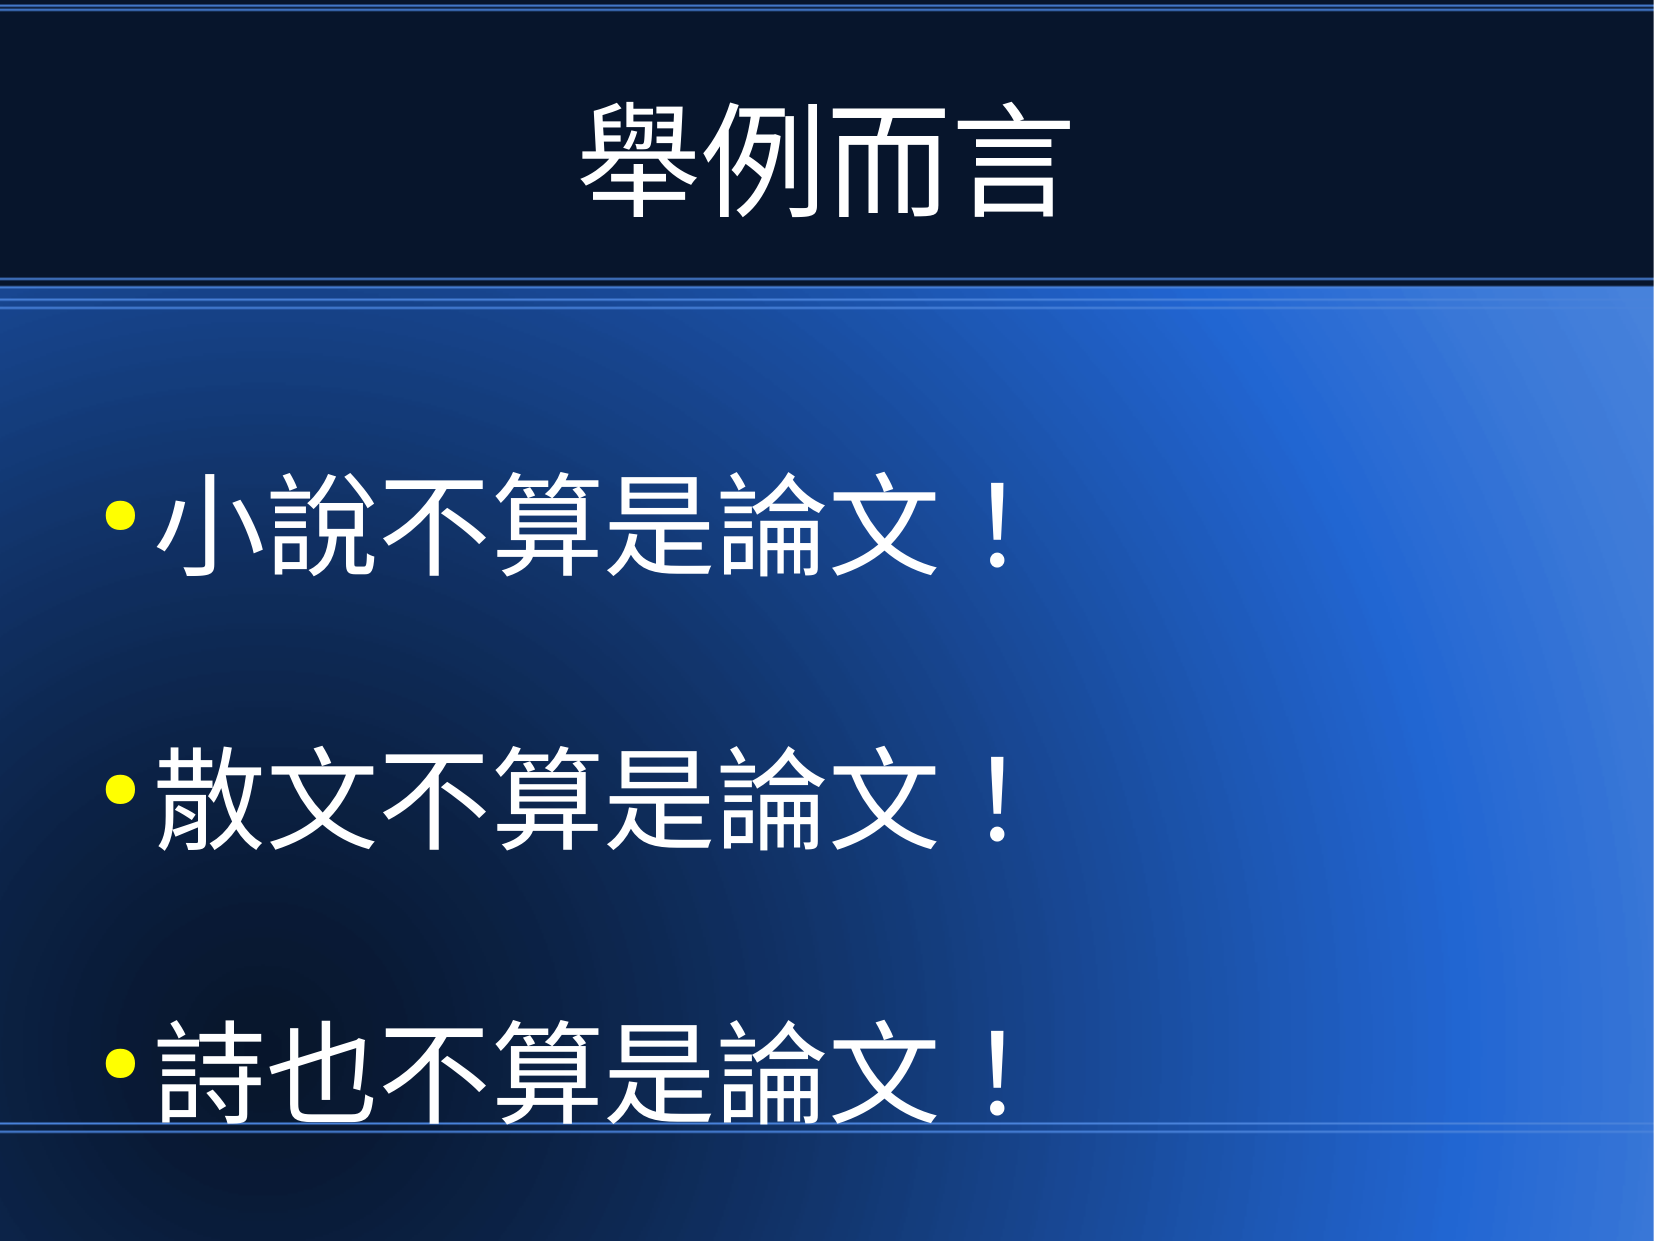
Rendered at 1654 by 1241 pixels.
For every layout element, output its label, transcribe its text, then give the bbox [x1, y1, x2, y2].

title 舉例而言 [82, 49, 1571, 257]
list 小說不算是論文！ 散文不算是論文！ 詩也不算是論文！ [82, 355, 1571, 1241]
picture [0, 0, 1654, 1241]
